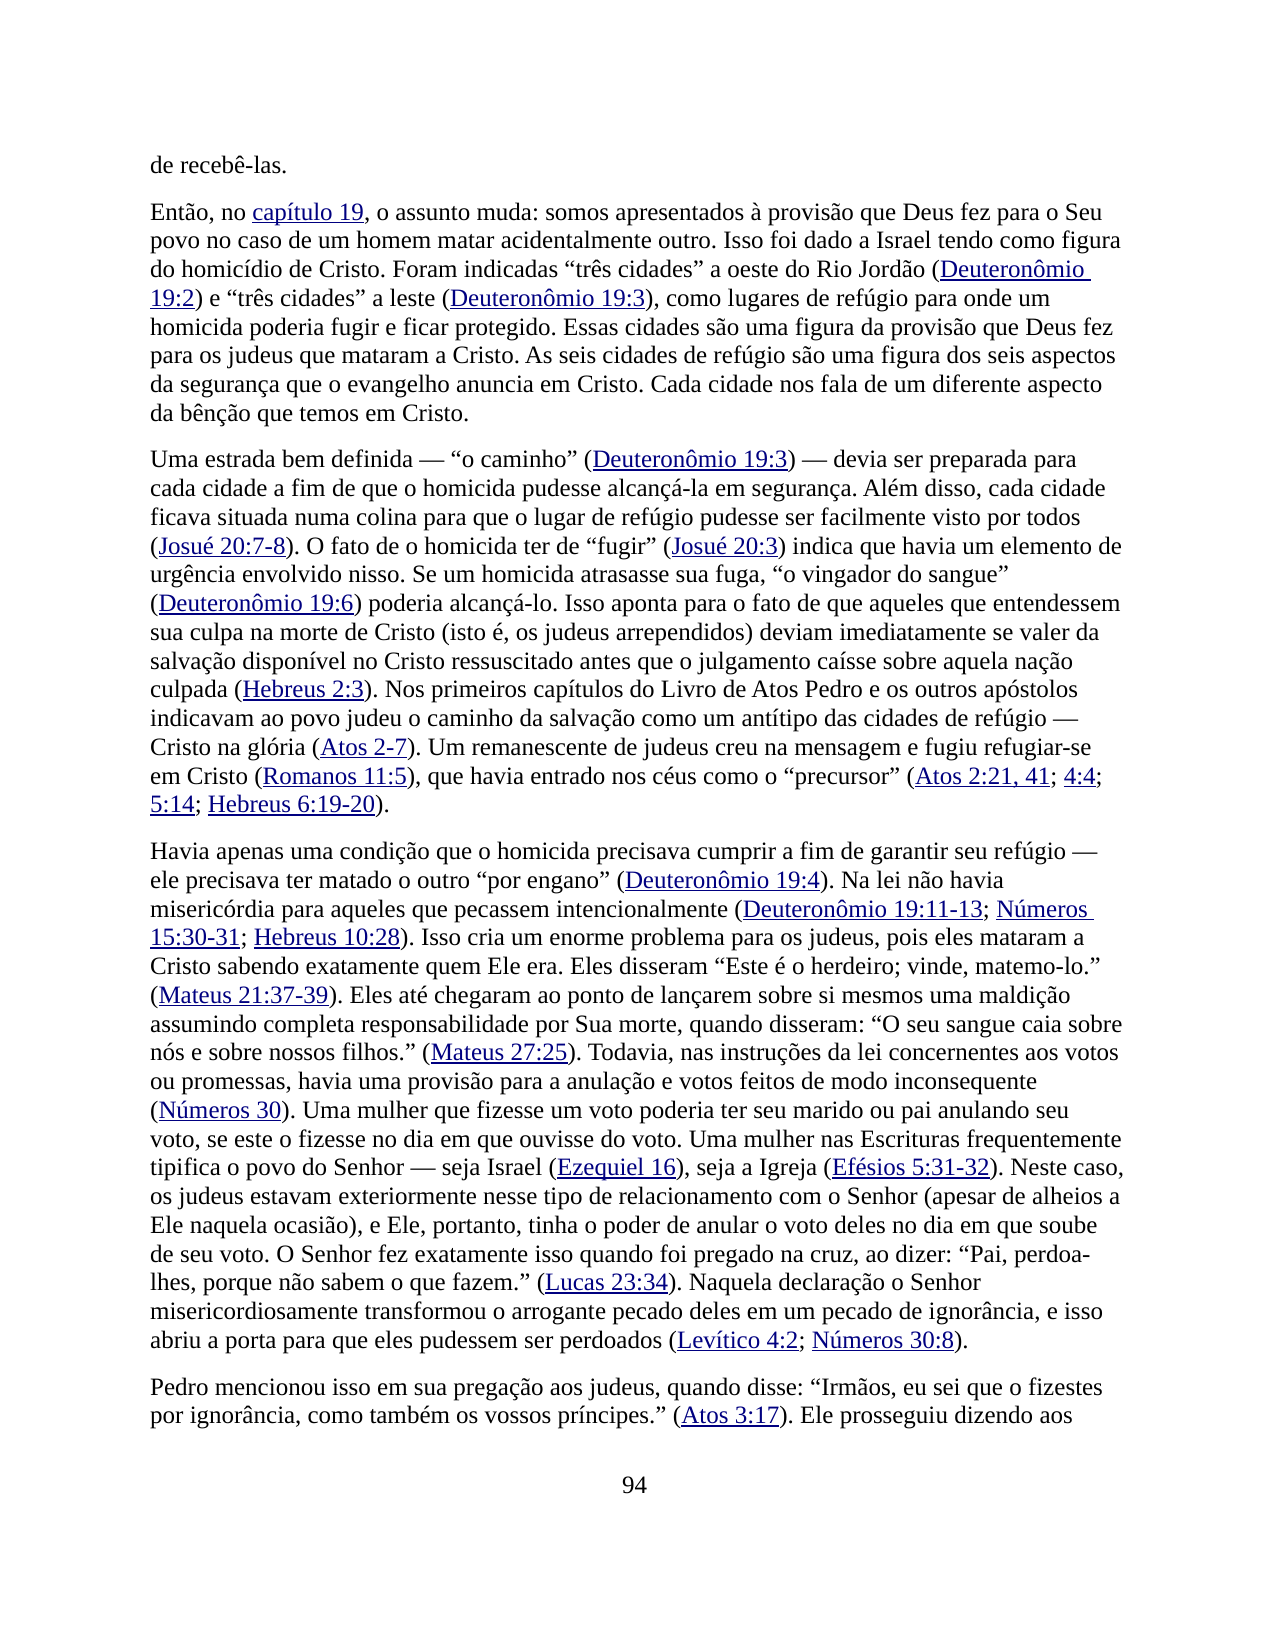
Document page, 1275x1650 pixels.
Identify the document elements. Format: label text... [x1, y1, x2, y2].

text Pedro mencionou isso em sua pregação aos judeus, quando disse: “Irmãos, eu sei que o fizestes por ignorância, como também os vossos príncipes.” (Atos 3:17). Ele prosseguiu dizendo aos [150, 1372, 1125, 1429]
text Uma estrada bem definida — “o caminho” (Deuteronômio 19:3) — devia ser preparada para cada cidade a fim de que o homicida pudesse alcançá-la em segurança. Além disso, cada cidade ficava situada numa colina para que o lugar de refúgio pudesse ser facilmente visto por todos (Josué 20:7-8). O fato de o homicida ter de “fugir” (Josué 20:3) indica que havia um elemento de urgência envolvido nisso. Se um homicida atrasasse sua fuga, “o vingador do sangue” (Deuteronômio 19:6) poderia alcançá-lo. Isso aponta para o fato de que aqueles que entendessem sua culpa na morte de Cristo (isto é, os judeus arrependidos) deviam imediatamente se valer da salvação disponível no Cristo ressuscitado antes que o julgamento caísse sobre aquela nação culpada (Hebreus 2:3). Nos primeiros capítulos do Livro de Atos Pedro e os outros apóstolos indicavam ao povo judeu o caminho da salvação como um antítipo das cidades de refúgio — Cristo na glória (Atos 2-7). Um remanescente de judeus creu na mensagem e fugiu refugiar-se em Cristo (Romanos 11:5), que havia entrado nos céus como o “precursor” (Atos 2:21, 41; 4:4; 5:14; Hebreus 6:19-20). [150, 444, 1125, 818]
text de recebê-las. [150, 150, 1125, 179]
text Então, no capítulo 19, o assunto muda: somos apresentados à provisão que Deus fez para o Seu povo no caso de um homem matar acidentalmente outro. Isso foi dado a Israel tendo como figura do homicídio de Cristo. Foram indicadas “três cidades” a oeste do Rio Jordão (Deuteronômio 19:2) e “três cidades” a leste (Deuteronômio 19:3), como lugares de refúgio para onde um homicida poderia fugir e ficar protegido. Essas cidades são uma figura da provisão que Deus fez para os judeus que mataram a Cristo. As seis cidades de refúgio são uma figura dos seis aspectos da segurança que o evangelho anuncia em Cristo. Cada cidade nos fala de um diferente aspecto da bênção que temos em Cristo. [150, 197, 1125, 427]
text Havia apenas uma condição que o homicida precisava cumprir a fim de garantir seu refúgio — ele precisava ter matado o outro “por engano” (Deuteronômio 19:4). Na lei não havia misericórdia para aqueles que pecassem intencionalmente (Deuteronômio 19:11-13; Números 15:30-31; Hebreus 10:28). Isso cria um enorme problema para os judeus, pois eles mataram a Cristo sabendo exatamente quem Ele era. Eles disseram “Este é o herdeiro; vinde, matemo-lo.” (Mateus 21:37-39). Eles até chegaram ao ponto de lançarem sobre si mesmos uma maldição assumindo completa responsabilidade por Sua morte, quando disseram: “O seu sangue caia sobre nós e sobre nossos filhos.” (Mateus 27:25). Todavia, nas instruções da lei concernentes aos votos ou promessas, havia uma provisão para a anulação e votos feitos de modo inconsequente (Números 30). Uma mulher que fizesse um voto poderia ter seu marido ou pai anulando seu voto, se este o fizesse no dia em que ouvisse do voto. Uma mulher nas Escrituras frequentemente tipifica o povo do Senhor — seja Israel (Ezequiel 16), seja a Igreja (Efésios 5:31-32). Neste caso, os judeus estavam exteriormente nesse tipo de relacionamento com o Senhor (apesar de alheios a Ele naquela ocasião), e Ele, portanto, tinha o poder de anular o voto deles no dia em que soube de seu voto. O Senhor fez exatamente isso quando foi pregado na cruz, ao dizer: “Pai, perdoa-lhes, porque não sabem o que fazem.” (Lucas 23:34). Naquela declaração o Senhor misericordiosamente transformou o arrogante pecado deles em um pecado de ignorância, e isso abriu a porta para que eles pudessem ser perdoados (Levítico 4:2; Números 30:8). [150, 836, 1125, 1354]
